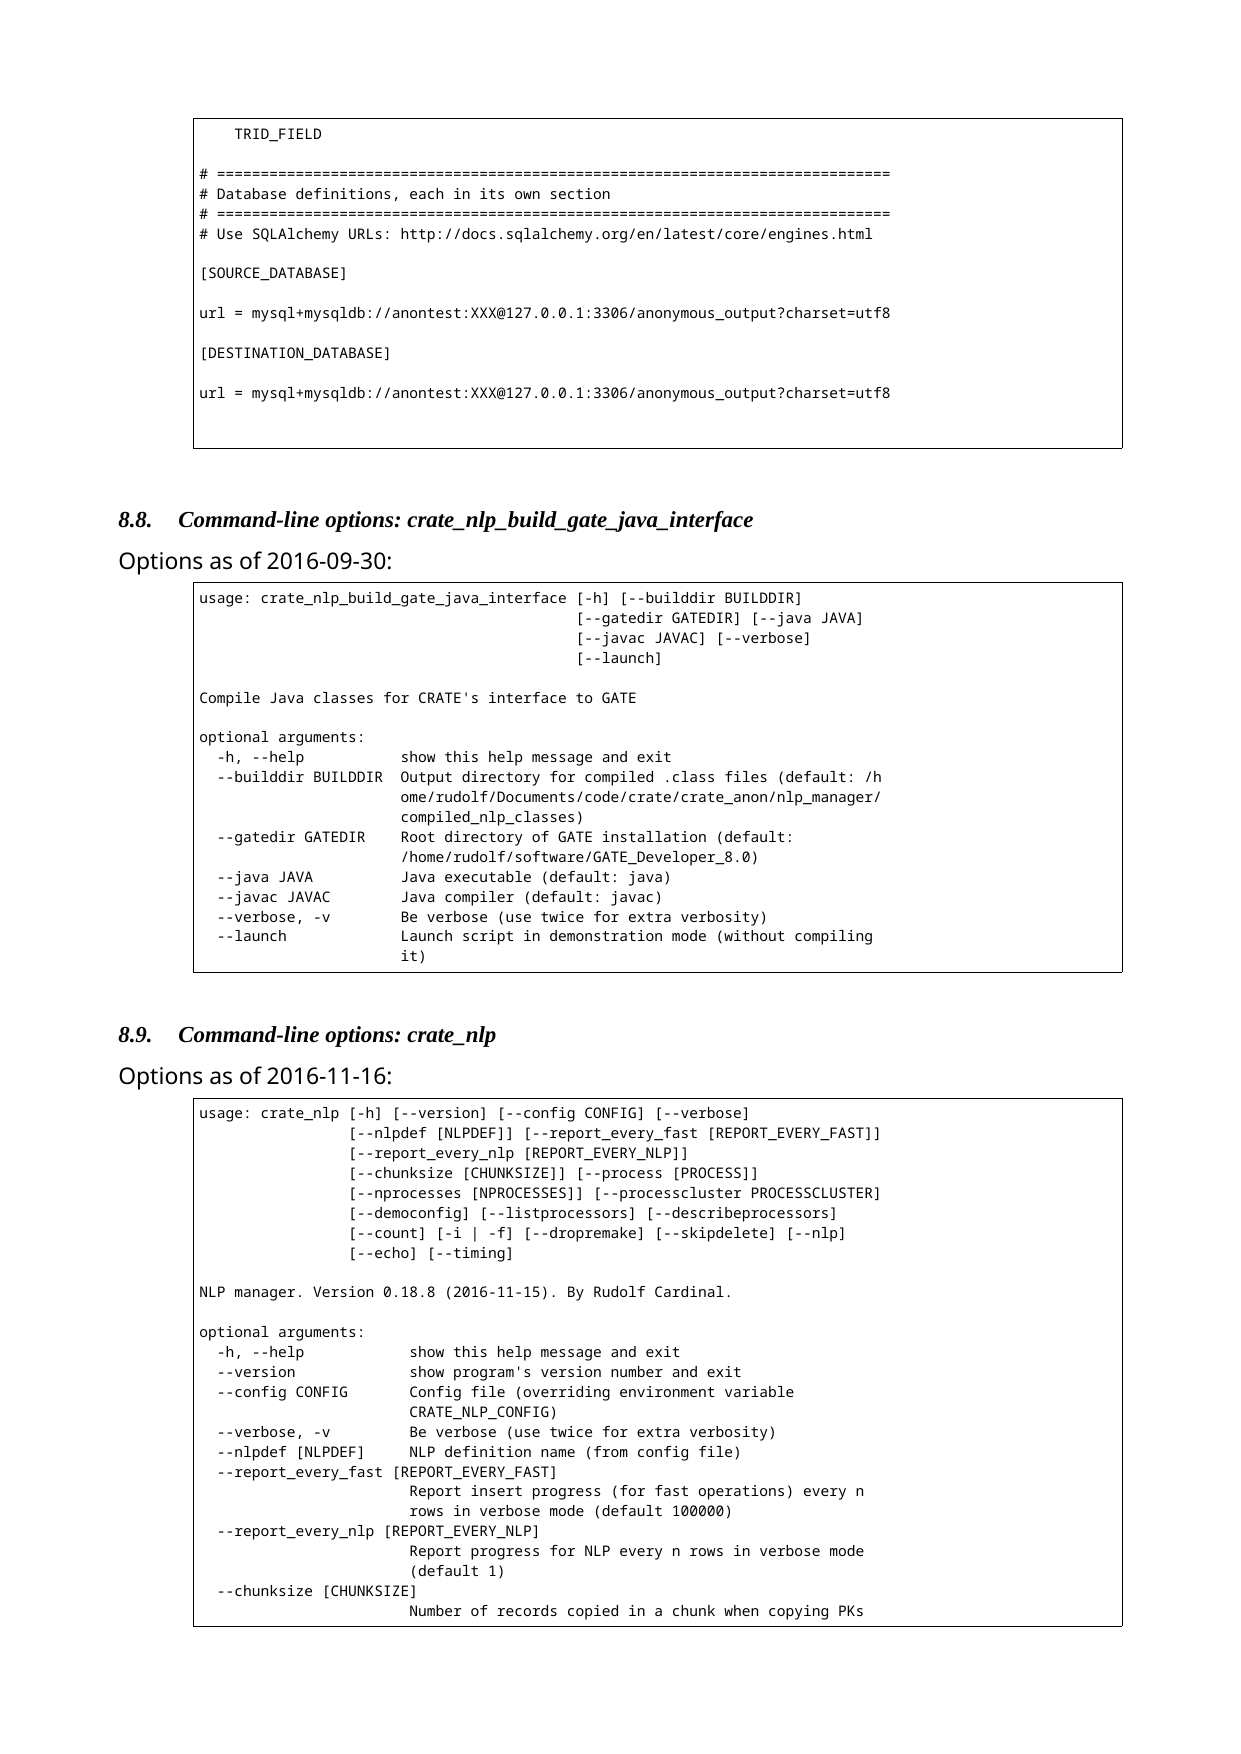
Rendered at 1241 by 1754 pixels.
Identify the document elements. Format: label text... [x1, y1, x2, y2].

table_header usage: crate_nlp [-h] [--version] [--config CONFIG] [--verbose] [--nlpdef [NLPDEF]] [--report_every_fast [REPORT_EVERY_FAST]] [--report_every_nlp [REPORT_EVERY_NLP]] [--chunksize [CHUNKSIZE]] [--process [PROCESS]] [--nprocesses [NPROCESSES]] [--processcluster PROCESSCLUSTER] [--democonfig] [--listprocessors] [--describeprocessors] [--count] [-i | -f] [--dropremake] [--skipdelete] [--nlp] [--echo] [--timing] NLP manager. Version 0.18.8 (2016-11-15). By Rudolf Cardinal. optional arguments: -h, --help show this help message and exit --version show program's version number and exit --config CONFIG Config file (overriding environment variable CRATE_NLP_CONFIG) --verbose, -v Be verbose (use twice for extra verbosity) --nlpdef [NLPDEF] NLP definition name (from config file) --report_every_fast [REPORT_EVERY_FAST] Report insert progress (for fast operations) every n rows in verbose mode (default 100000) --report_every_nlp [REPORT_EVERY_NLP] Report progress for NLP every n rows in verbose mode (default 1) --chunksize [CHUNKSIZE] Number of records copied in a chunk when copying PKs [194, 1099, 1122, 1626]
subtitle Command-line options: crate_nlp_build_gate_java_interface [118, 506, 1122, 532]
table_header usage: crate_nlp_build_gate_java_interface [-h] [--builddir BUILDDIR] [--gatedir GATEDIR] [--java JAVA] [--javac JAVAC] [--verbose] [--launch] Compile Java classes for CRATE's interface to GATE optional arguments: -h, --help show this help message and exit --builddir BUILDDIR Output directory for compiled .class files (default: /h ome/rudolf/Documents/code/crate/crate_anon/nlp_manager/ compiled_nlp_classes) --gatedir GATEDIR Root directory of GATE installation (default: /home/rudolf/software/GATE_Developer_8.0) --java JAVA Java executable (default: java) --javac JAVAC Java compiler (default: javac) --verbose, -v Be verbose (use twice for extra verbosity) --launch Launch script in demonstration mode (without compiling it) [194, 583, 1122, 972]
subtitle Command-line options: crate_nlp [118, 1021, 1122, 1048]
table_header TRID_FIELD # ============================================================================= # Database definitions, each in its own section # ============================================================================= # Use SQLAlchemy URLs: http://docs.sqlalchemy.org/en/latest/core/engines.html [SOURCE_DATABASE] url = mysql+mysqldb://anontest:XXX@127.0.0.1:3306/anonymous_output?charset=utf8 [DESTINATION_DATABASE] url = mysql+mysqldb://anontest:XXX@127.0.0.1:3306/anonymous_output?charset=utf8 [194, 119, 1122, 448]
text Options as of 2016-09-30: [118, 545, 1122, 576]
text Options as of 2016-11-16: [118, 1060, 1122, 1091]
